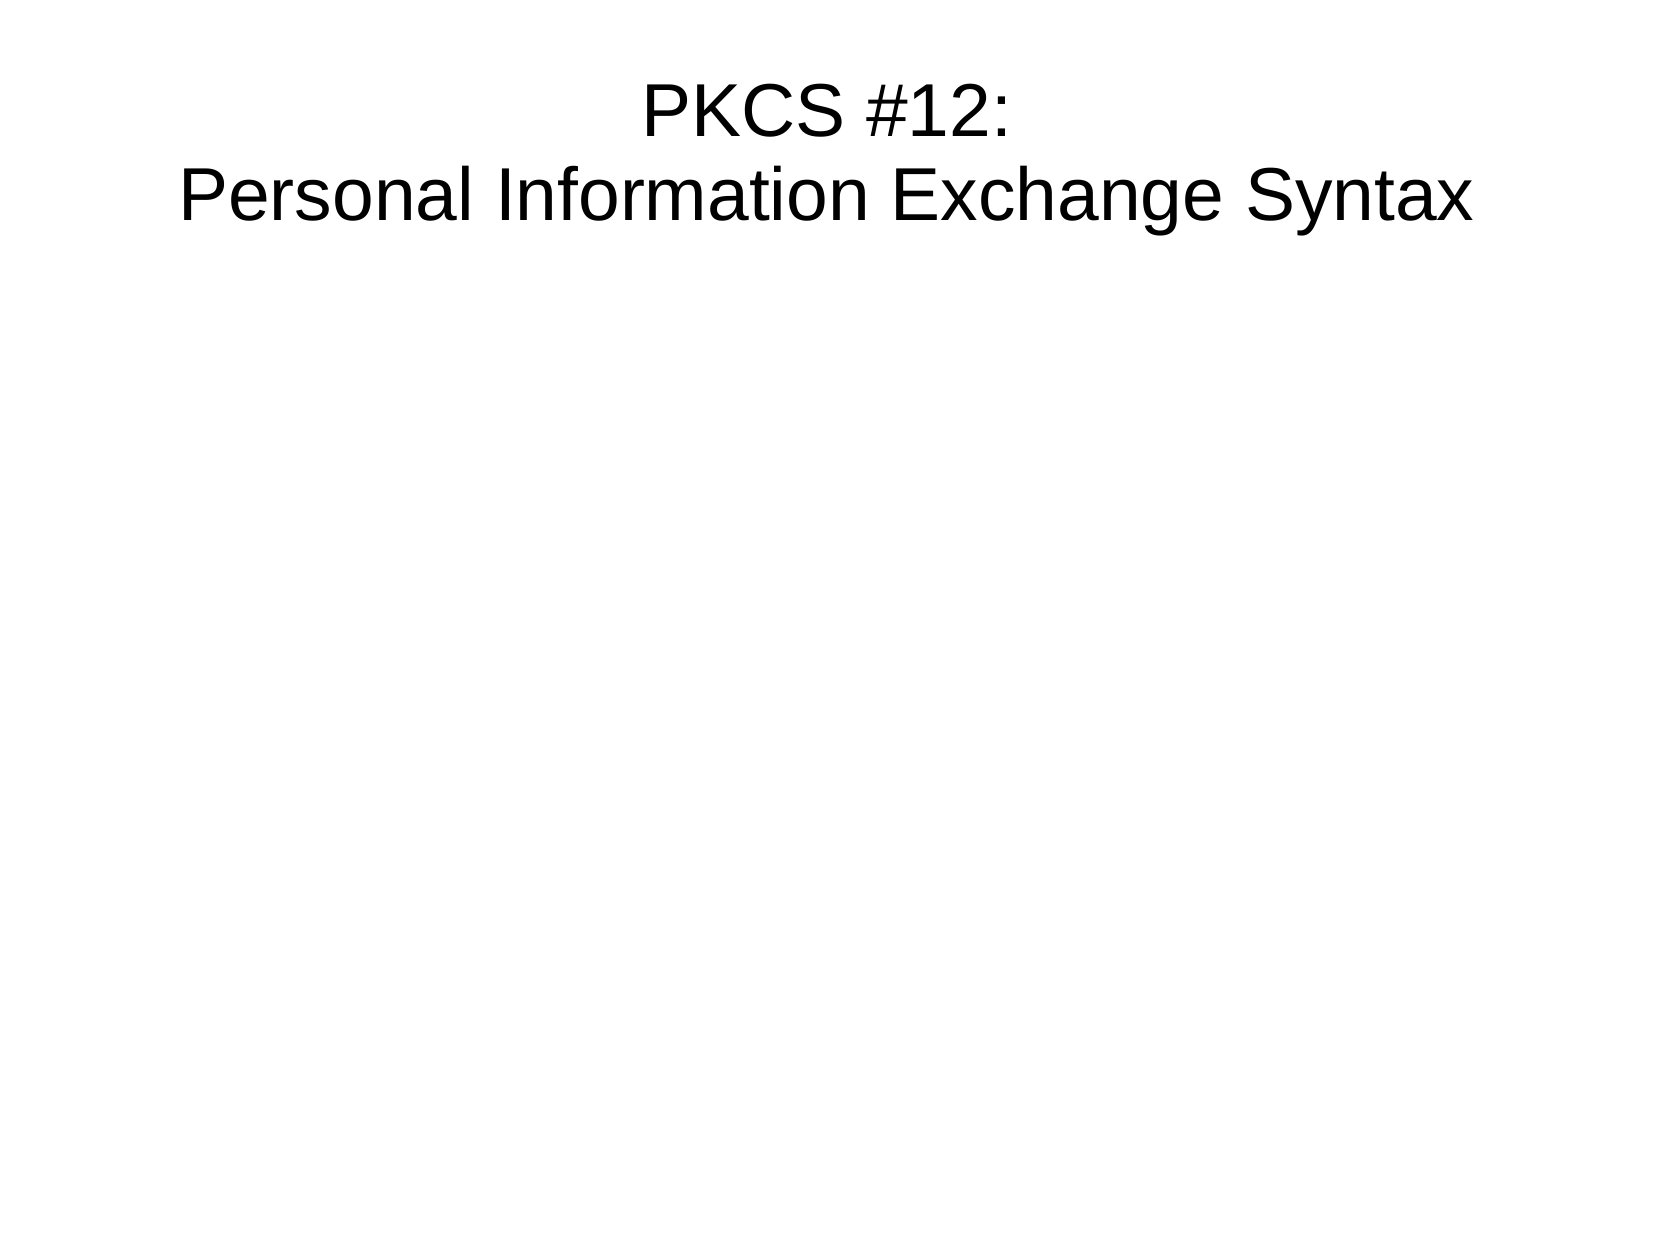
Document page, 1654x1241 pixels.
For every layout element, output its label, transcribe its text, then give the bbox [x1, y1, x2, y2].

title PKCS #12: Personal Information Exchange Syntax [82, 49, 1571, 257]
